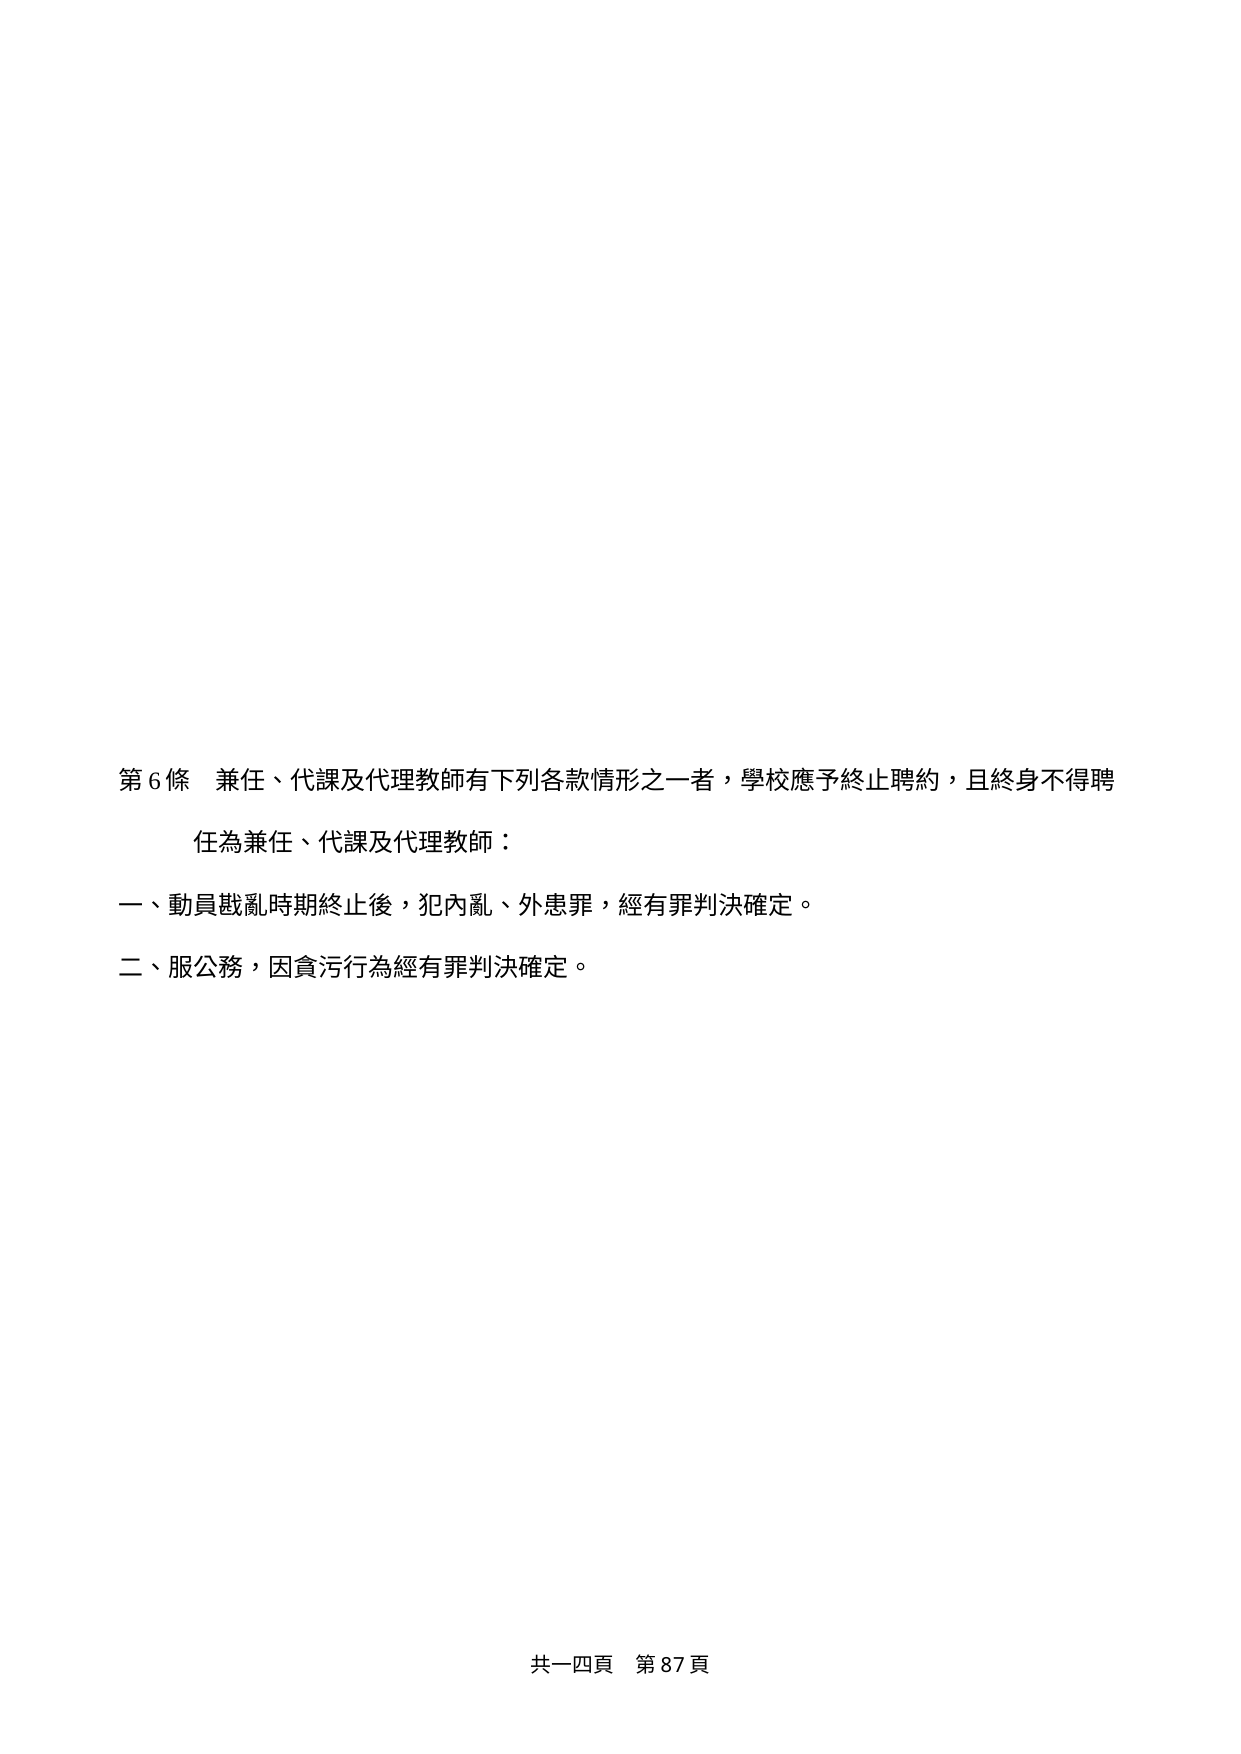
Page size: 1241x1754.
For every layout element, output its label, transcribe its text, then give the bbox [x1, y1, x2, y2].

text 二、服公務，因貪污行為經有罪判決確定。 [118, 924, 1122, 987]
text 第6條 兼任、代課及代理教師有下列各款情形之一者，學校應予終止聘約，且終身不得聘任為兼任、代課及代理教師： [118, 737, 1122, 862]
text 一、動員戡亂時期終止後，犯內亂、外患罪，經有罪判決確定。 [118, 862, 1122, 924]
